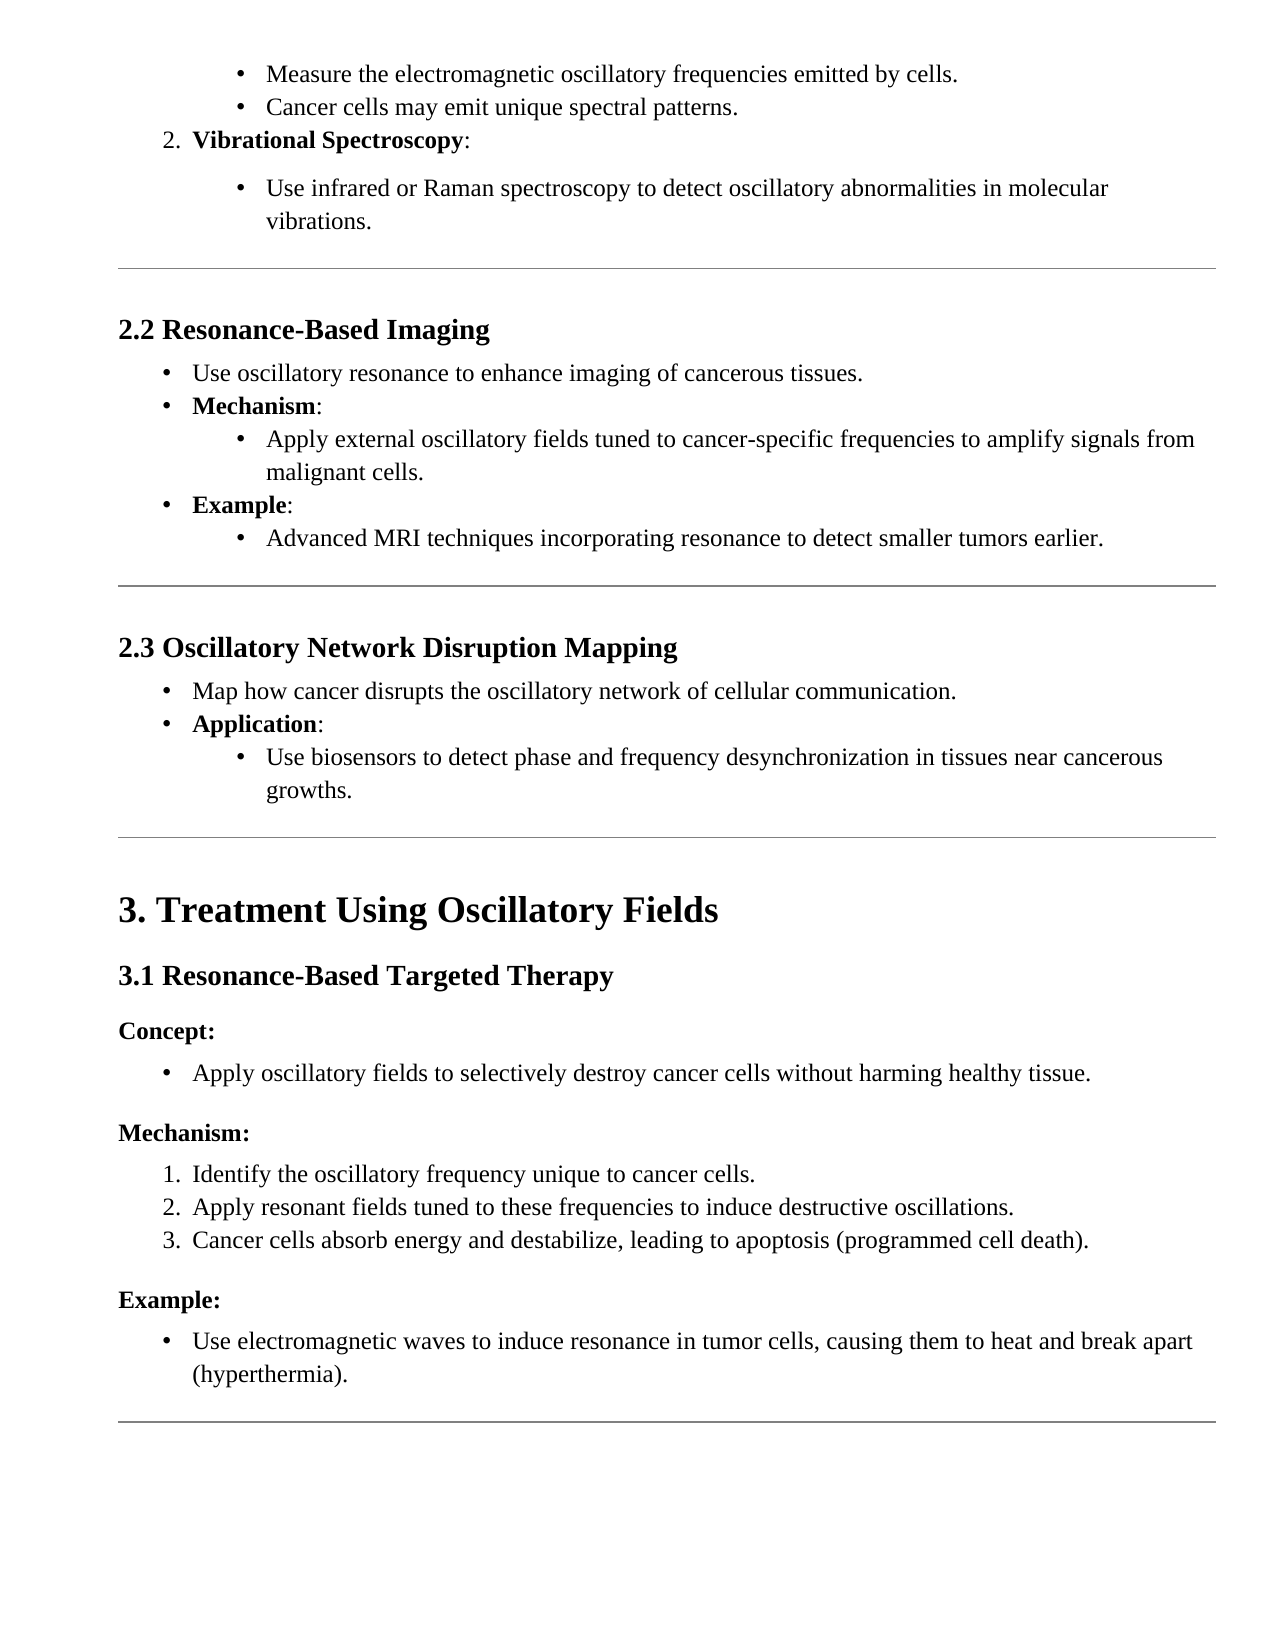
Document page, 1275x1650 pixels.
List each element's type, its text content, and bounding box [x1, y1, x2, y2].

list Use oscillatory resonance to enhance imaging of cancerous tissues. [162, 358, 1216, 387]
subtitle 2.2 Resonance-Based Imaging [118, 312, 1216, 346]
subtitle 3.1 Resonance-Based Targeted Therapy [118, 958, 1216, 991]
list Map how cancer disrupts the oscillatory network of cellular communication. [162, 676, 1216, 704]
list Cancer cells absorb energy and destabilize, leading to apoptosis (programmed cell death). [162, 1225, 1216, 1254]
list Identify the oscillatory frequency unique to cancer cells. [162, 1159, 1216, 1188]
list Use electromagnetic waves to induce resonance in tumor cells, causing them to heat and break apart (hyperthermia). [162, 1326, 1216, 1388]
list Vibrational Spectroscopy: [162, 125, 1216, 154]
list Advanced MRI techniques incorporating resonance to detect smaller tumors earlier. [236, 523, 1216, 552]
list Apply oscillatory fields to selectively destroy cancer cells without harming healthy tissue. [162, 1058, 1216, 1086]
list Use biosensors to detect phase and frequency desynchronization in tissues near cancerous growths. [236, 742, 1216, 804]
subtitle Mechanism: [118, 1118, 1216, 1146]
subtitle 2.3 Oscillatory Network Disruption Mapping [118, 630, 1216, 663]
subtitle Concept: [118, 1016, 1216, 1045]
list Measure the electromagnetic oscillatory frequencies emitted by cells. [236, 59, 1216, 88]
list Mechanism: [162, 391, 1216, 420]
list Apply external oscillatory fields tuned to cancer-specific frequencies to amplify signals from malignant cells. [236, 424, 1216, 486]
list Cancer cells may emit unique spectral patterns. [236, 92, 1216, 121]
subtitle 3. Treatment Using Oscillatory Fields [118, 888, 1216, 931]
subtitle Example: [118, 1285, 1216, 1314]
list Apply resonant fields tuned to these frequencies to induce destructive oscillations. [162, 1192, 1216, 1221]
list Use infrared or Raman spectroscopy to detect oscillatory abnormalities in molecular vibrations. [236, 173, 1216, 234]
list Application: [162, 709, 1216, 738]
list Example: [162, 490, 1216, 519]
